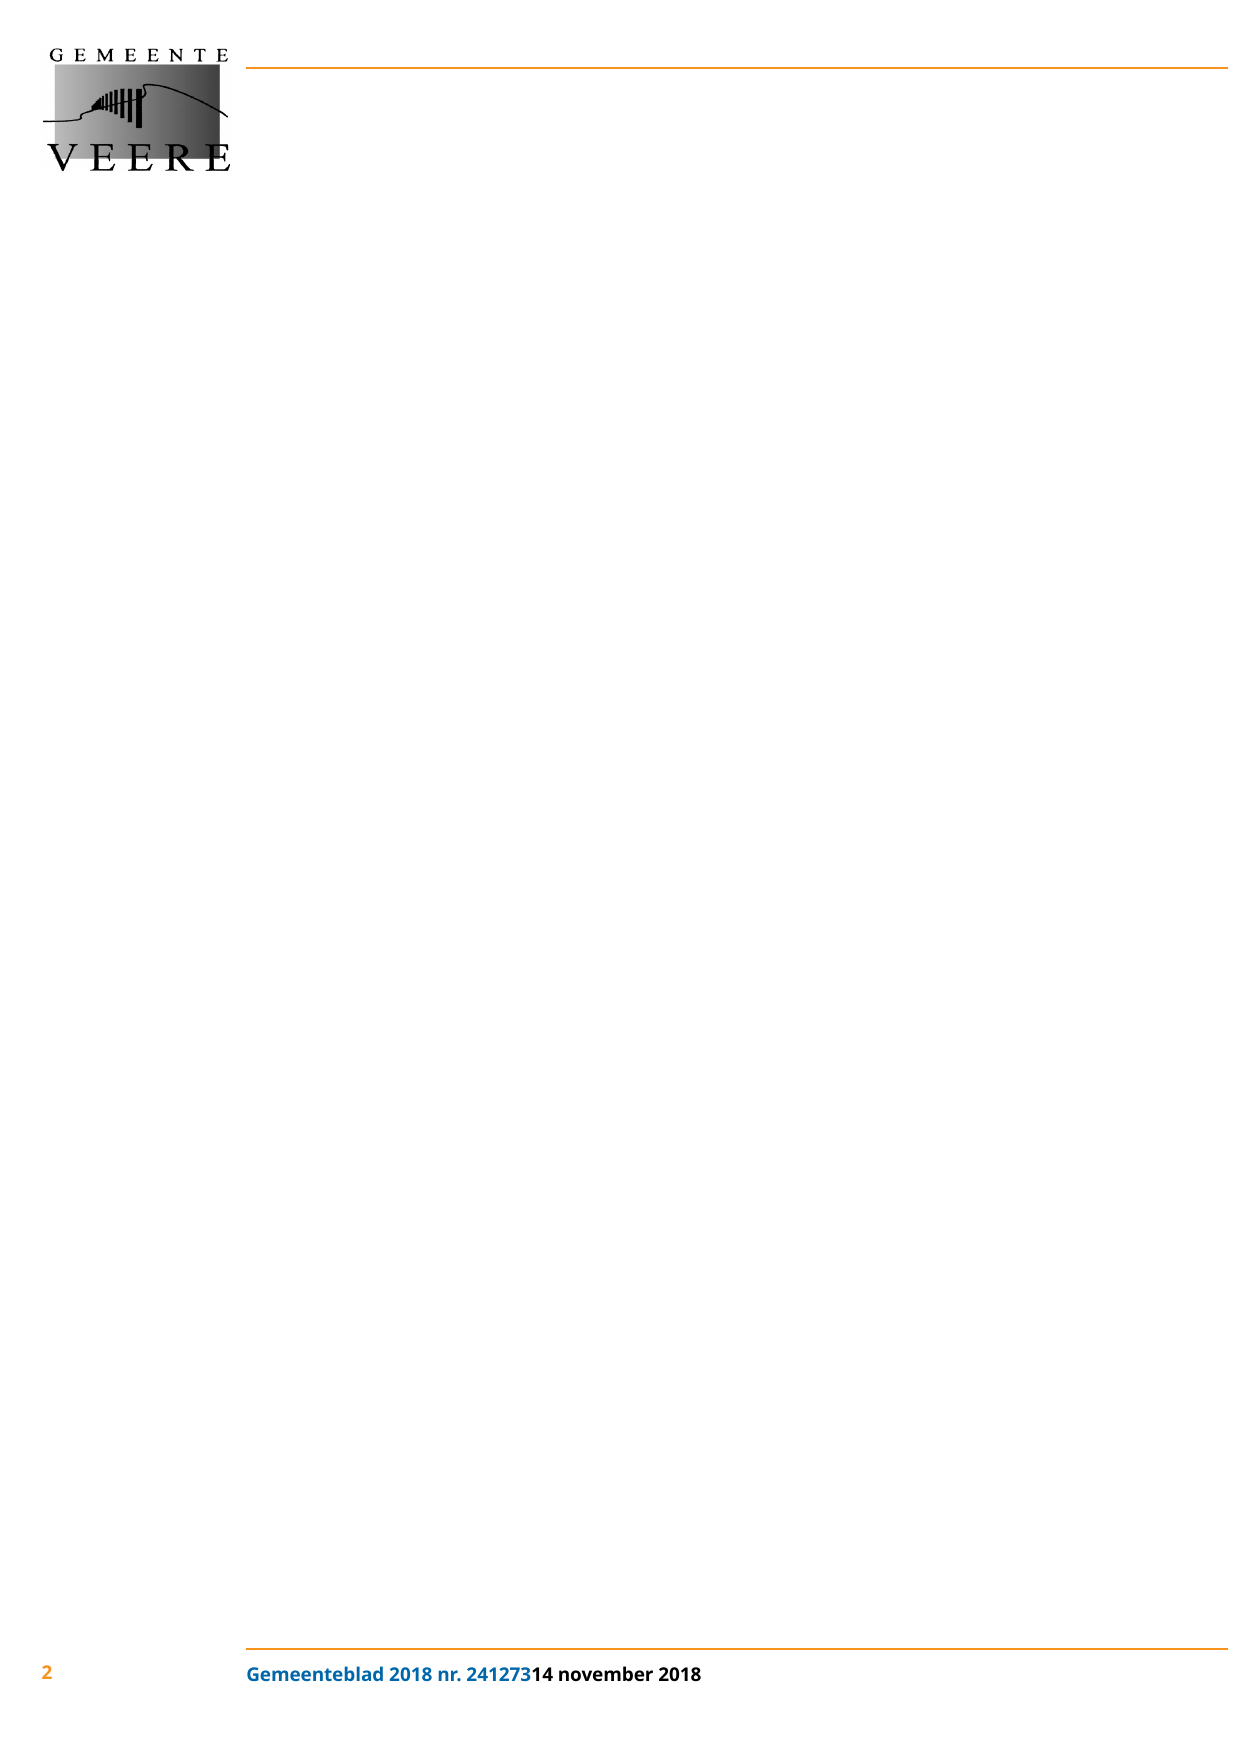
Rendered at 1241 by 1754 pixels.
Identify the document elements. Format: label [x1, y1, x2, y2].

picture [41, 47, 231, 172]
